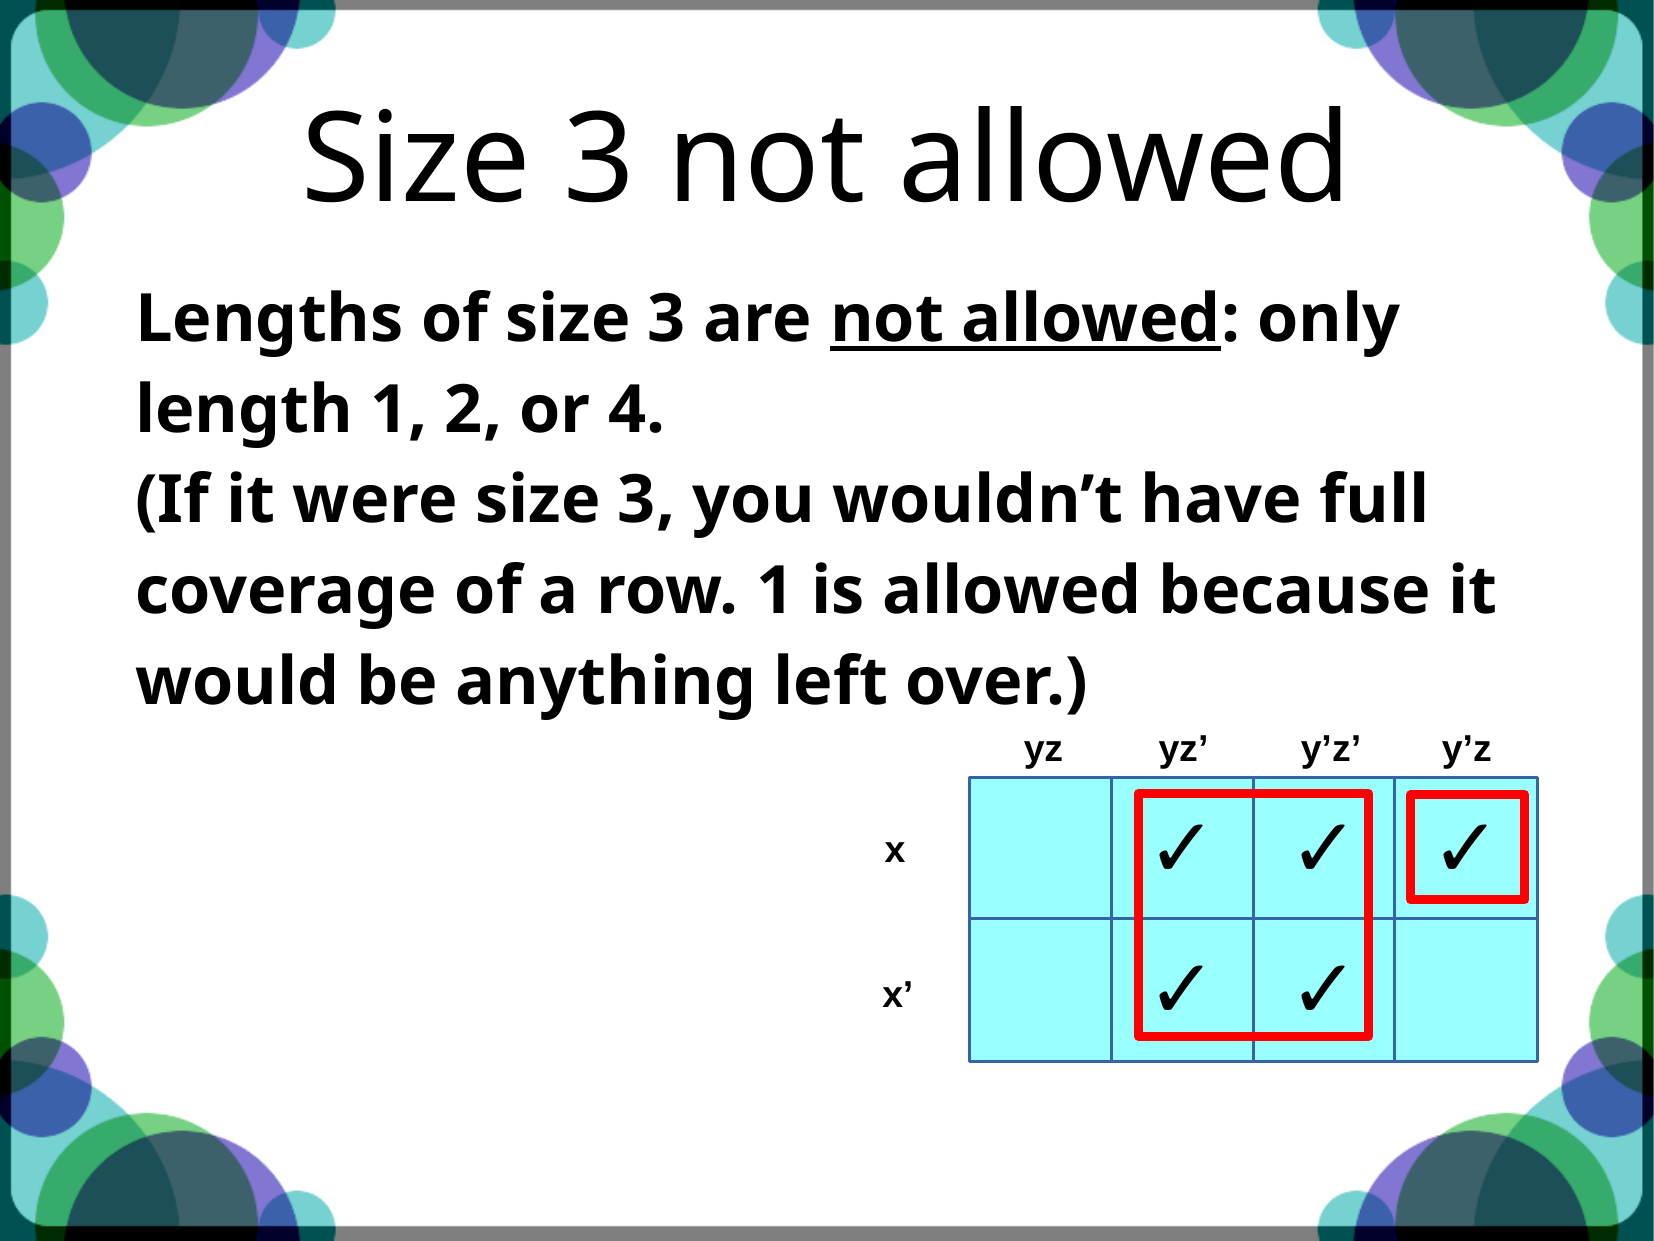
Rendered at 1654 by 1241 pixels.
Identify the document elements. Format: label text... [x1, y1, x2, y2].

text_box ✓ [1253, 798, 1364, 918]
text_box x [856, 778, 934, 921]
text_box ✓ [1394, 778, 1538, 918]
text_box ✓ [1253, 918, 1394, 1062]
text_box yz’ [1111, 720, 1256, 777]
text_box [969, 777, 1111, 1062]
text_box ✓ [1111, 777, 1253, 918]
picture [0, 0, 1654, 1241]
text_box ✓ [1111, 918, 1253, 1062]
text_box ✓ [1143, 918, 1253, 1032]
title Size 3 not allowed [82, 49, 1571, 257]
text_box ✓ [1253, 777, 1394, 918]
text_box y’z’ [1258, 720, 1394, 778]
text_box y’z [1394, 720, 1540, 778]
text_box [1394, 918, 1538, 1062]
text_box ✓ [1253, 918, 1364, 1032]
text_box yz [969, 720, 1111, 777]
text_box x’ [862, 922, 934, 1068]
text_box Lengths of size 3 are not allowed: only length 1, 2, or 4. (If it were size 3, you wouldn’t have full coverage of a row. 1 is allowed because it would be anything left over.) [135, 270, 1559, 681]
text_box ✓ [1143, 798, 1253, 918]
